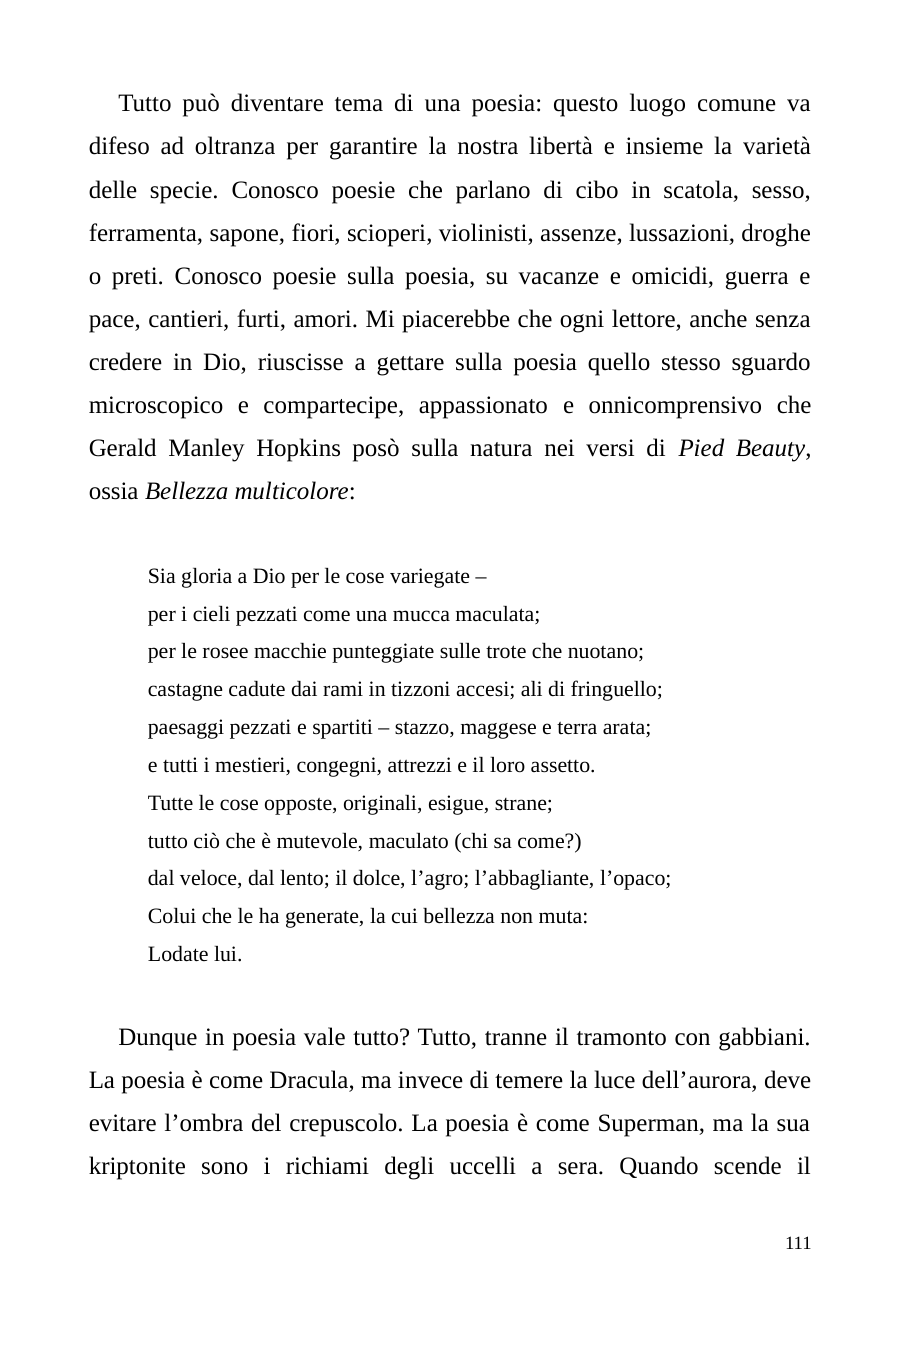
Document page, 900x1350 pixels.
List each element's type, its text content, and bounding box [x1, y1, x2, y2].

text dal veloce, dal lento; il dolce, l’agro; l’abbagliante, l’opaco; [148, 865, 752, 891]
text e tutti i mestieri, congegni, attrezzi e il loro assetto. [148, 752, 752, 777]
text Sia gloria a Dio per le cose variegate – [148, 563, 752, 588]
text Colui che le ha generate, la cui bellezza non muta: [148, 903, 752, 928]
text castagne cadute dai rami in tizzoni accesi; ali di fringuello; [148, 676, 752, 702]
text Lodate lui. [148, 941, 752, 966]
text Dunque in poesia vale tutto? Tutto, tranne il tramonto con gabbiani. La poesia è come Dracula, ma invece di temere la luce dell’aurora, deve evitare l’ombra del crepuscolo. La poesia è come Superman, ma la sua kriptonite sono i richiami degli uccelli a sera. Quando scende il [88, 1022, 811, 1180]
text Tutte le cose opposte, originali, esigue, strane; [148, 790, 752, 815]
text per i cieli pezzati come una mucca maculata; [148, 601, 752, 626]
text tutto ciò che è mutevole, maculato (chi sa come?) [148, 828, 752, 853]
text paesaggi pezzati e spartiti – stazzo, maggese e terra arata; [148, 714, 752, 739]
text Tutto può diventare tema di una poesia: questo luogo comune va difeso ad oltranza per garantire la nostra libertà e insieme la varietà delle specie. Conosco poesie che parlano di cibo in scatola, sesso, ferramenta, sapone, fiori, scioperi, violinisti, assenze, lussazioni, droghe o preti. Conosco poesie sulla poesia, su vacanze e omicidi, guerra e pace, cantieri, furti, amori. Mi piacerebbe che ogni lettore, anche senza credere in Dio, riuscisse a gettare sulla poesia quello stesso sguardo microscopico e compartecipe, appassionato e onnicomprensivo che Gerald Manley Hopkins posò sulla natura nei versi di Pied Beauty, ossia Bellezza multicolore: [88, 88, 811, 505]
text per le rosee macchie punteggiate sulle trote che nuotano; [148, 638, 752, 664]
